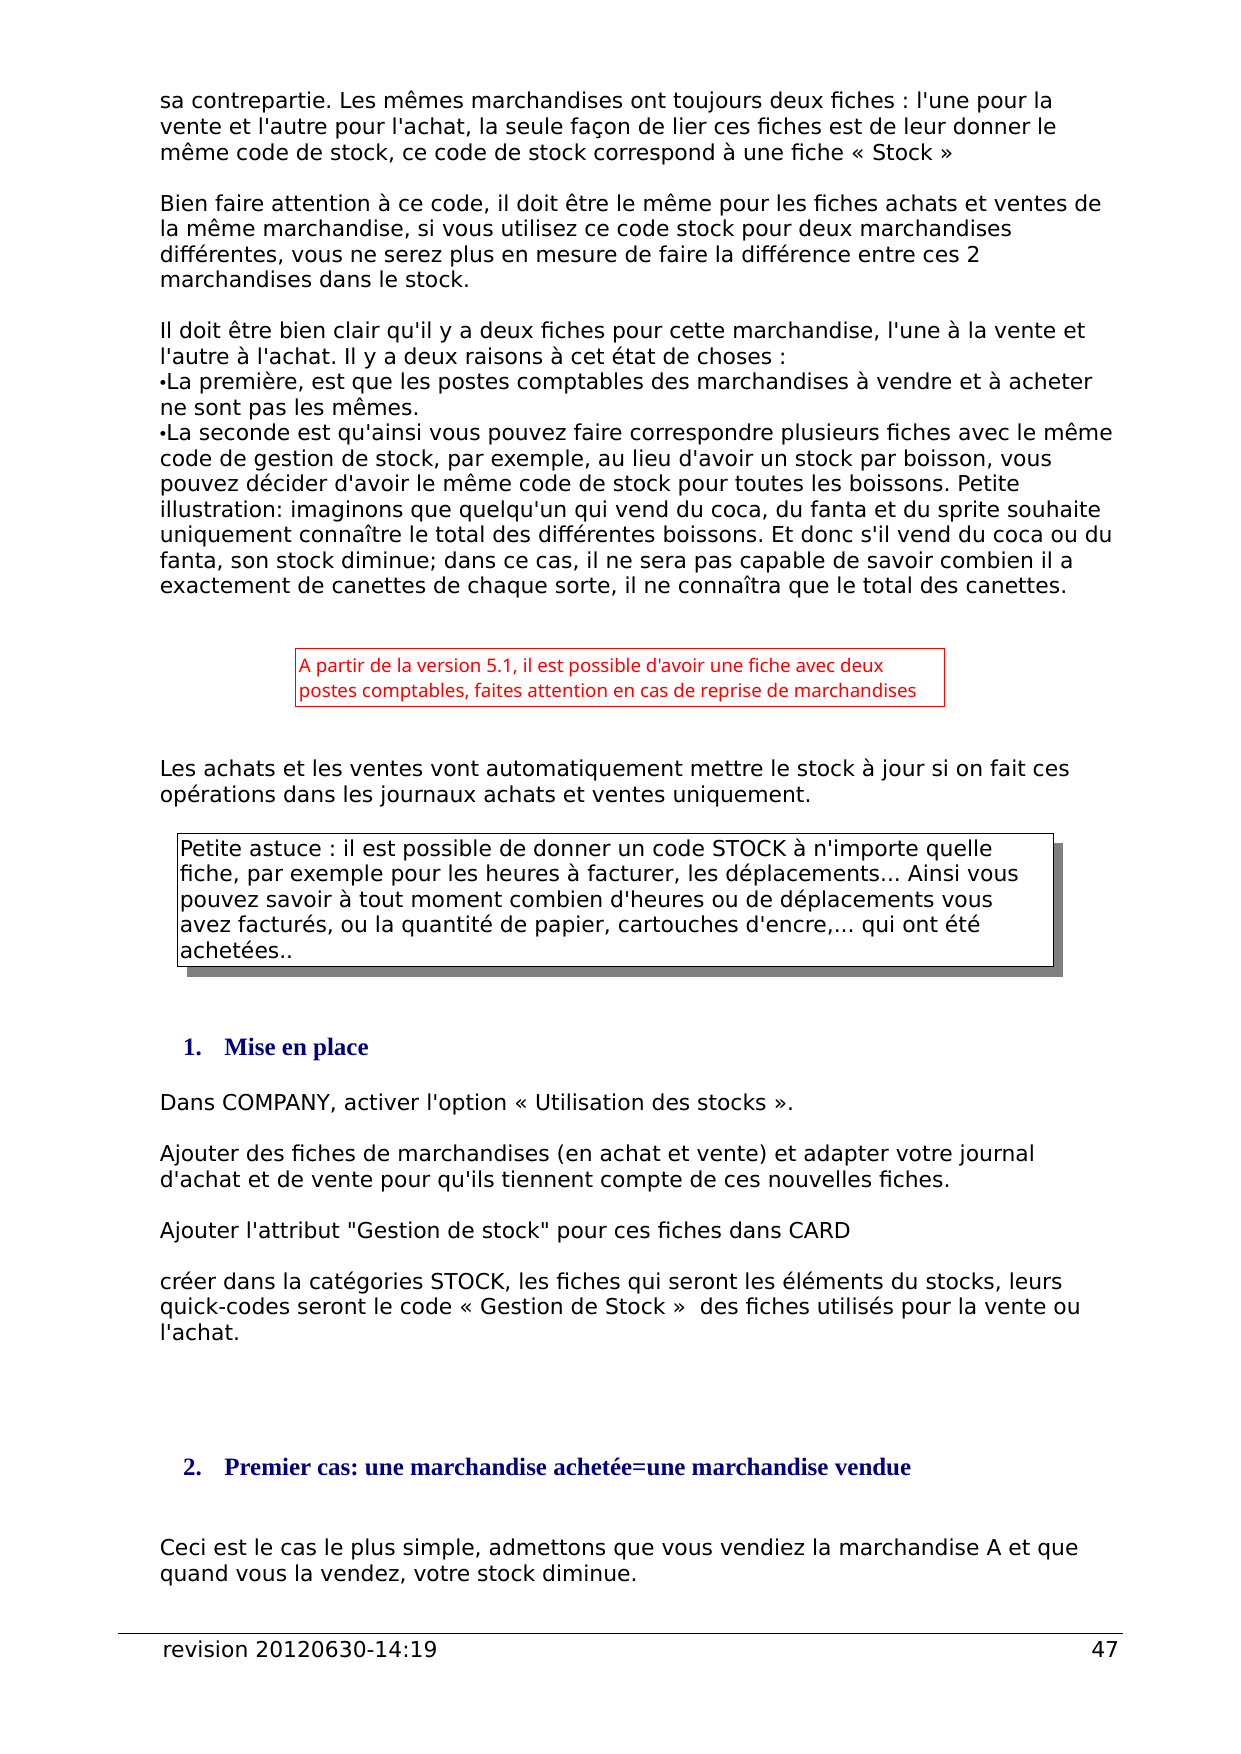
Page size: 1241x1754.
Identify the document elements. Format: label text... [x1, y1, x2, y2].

text Ceci est le cas le plus simple, admettons que vous vendiez la marchandise A et que quand vous la vendez, votre stock diminue. [159, 1535, 1123, 1586]
text Ajouter des fiches de marchandises (en achat et vente) et adapter votre journal d'achat et de vente pour qu'ils tiennent compte de ces nouvelles fiches. [159, 1141, 1123, 1192]
text Bien faire attention à ce code, il doit être le même pour les fiches achats et ventes de la même marchandise, si vous utilisez ce code stock pour deux marchandises différentes, vous ne serez plus en mesure de faire la différence entre ces 2 marchandises dans le stock. [159, 191, 1123, 293]
text A partir de la version 5.1, il est possible d'avoir une fiche avec deux postes comptables, faites attention en cas de reprise de marchandises [296, 649, 944, 706]
text Ajouter l'attribut "Gestion de stock" pour ces fiches dans CARD [159, 1218, 1123, 1243]
list La seconde est qu'ainsi vous pouvez faire correspondre plusieurs fiches avec le même code de gestion de stock, par exemple, au lieu d'avoir un stock par boisson, vous pouvez décider d'avoir le même code de stock pour toutes les boissons. Petite illustration: imaginons que quelqu'un qui vend du coca, du fanta et du sprite souhaite uniquement connaître le total des différentes boissons. Et donc s'il vend du coca ou du fanta, son stock diminue; dans ce cas, il ne sera pas capable de savoir combien il a exactement de canettes de chaque sorte, il ne connaîtra que le total des canettes. [159, 420, 1123, 599]
text Les achats et les ventes vont automatiquement mettre le stock à jour si on fait ces opérations dans les journaux achats et ventes uniquement. [159, 756, 1123, 807]
text Dans COMPANY, activer l'option « Utilisation des stocks ». [159, 1090, 1123, 1116]
text Il doit être bien clair qu'il y a deux fiches pour cette marchandise, l'une à la vente et l'autre à l'achat. Il y a deux raisons à cet état de choses : [159, 318, 1123, 369]
text Petite astuce : il est possible de donner un code STOCK à n'importe quelle fiche, par exemple pour les heures à facturer, les déplacements... Ainsi vous pouvez savoir à tout moment combien d'heures ou de déplacements vous avez facturés, ou la quantité de papier, cartouches d'encre,... qui ont été achetées.. [178, 834, 1053, 966]
text sa contrepartie. Les mêmes marchandises ont toujours deux fiches : l'une pour la vente et l'autre pour l'achat, la seule façon de lier ces fiches est de leur donner le même code de stock, ce code de stock correspond à une fiche « Stock » [159, 88, 1123, 165]
subtitle Premier cas: une marchandise achetée=une marchandise vendue [177, 1452, 1123, 1480]
text créer dans la catégories STOCK, les fiches qui seront les éléments du stocks, leurs quick-codes seront le code « Gestion de Stock » des fiches utilisés pour la vente ou l'achat. [159, 1269, 1123, 1346]
subtitle Mise en place [177, 1032, 1123, 1061]
list La première, est que les postes comptables des marchandises à vendre et à acheter ne sont pas les mêmes. [159, 369, 1123, 420]
